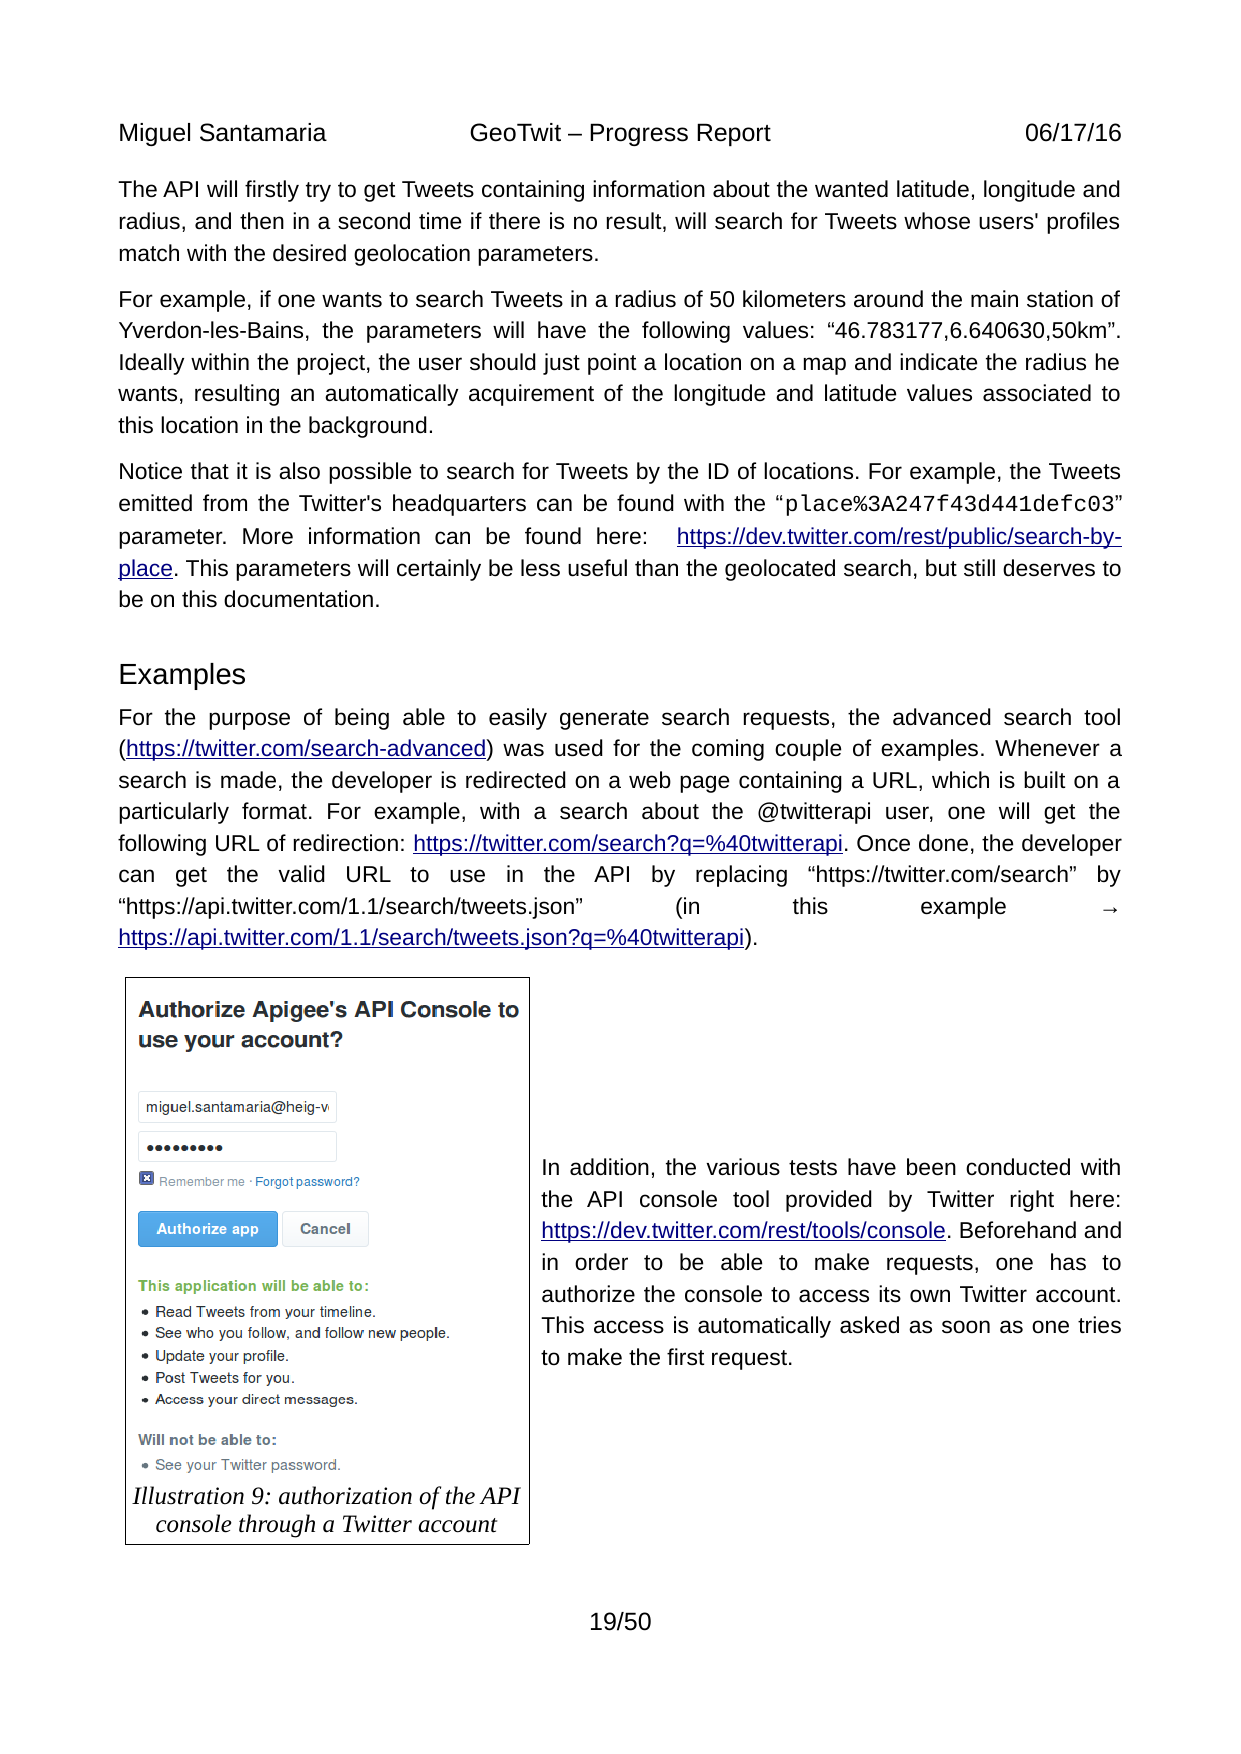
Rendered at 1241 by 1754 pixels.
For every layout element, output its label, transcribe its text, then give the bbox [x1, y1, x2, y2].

picture [129, 992, 525, 1481]
text In addition, the various tests have been conducted with the API console tool provided by Twitter right here: https://dev.twitter.com/rest/tools/console. Beforehand and in order to be able to make requests, one has to authorize the console to access its own Twitter account. This access is automatically asked as soon as one tries to make the first request. [530, 1154, 1122, 1370]
subtitle Examples [118, 657, 1122, 691]
text The API will firstly try to get Tweets containing information about the wanted latitude, longitude and radius, and then in a second time if there is no result, will search for Tweets whose users' profiles match with the desired geolocation parameters. [118, 176, 1122, 266]
text Illustration 9: authorization of the API console through a Twitter account [128, 993, 526, 1538]
text For example, if one wants to search Tweets in a radius of 50 kilometers around the main station of Yverdon-les-Bains, the parameters will have the following values: “46.783177,6.640630,50km”. Ideally within the project, the user should just point a location on a map and indicate the radius he wants, resulting an automatically acquirement of the longitude and latitude values associated to this location in the background. [118, 286, 1122, 438]
text Notice that it is also possible to search for Tweets by the ID of locations. For example, the Tweets emitted from the Twitter's headquarters can be found with the “place%3A247f43d441defc03” parameter. More information can be found here: https://dev.twitter.com/rest/public/search-by-place. This parameters will certainly be less useful than the geolocated search, but still deserves to be on this documentation. [118, 458, 1122, 613]
text For the purpose of being able to easily generate search requests, the advanced search tool (https://twitter.com/search-advanced) was used for the coming couple of examples. Whenever a search is made, the developer is redirected on a web page containing a URL, which is built on a particularly format. For example, with a search about the @twitterapi user, one will get the following URL of redirection: https://twitter.com/search?q=%40twitterapi. Once done, the developer can get the valid URL to use in the API by replacing “https://twitter.com/search” by “https://api.twitter.com/1.1/search/tweets.json” (in this example → https://api.twitter.com/1.1/search/tweets.json?q=%40twitterapi). [118, 703, 1122, 951]
